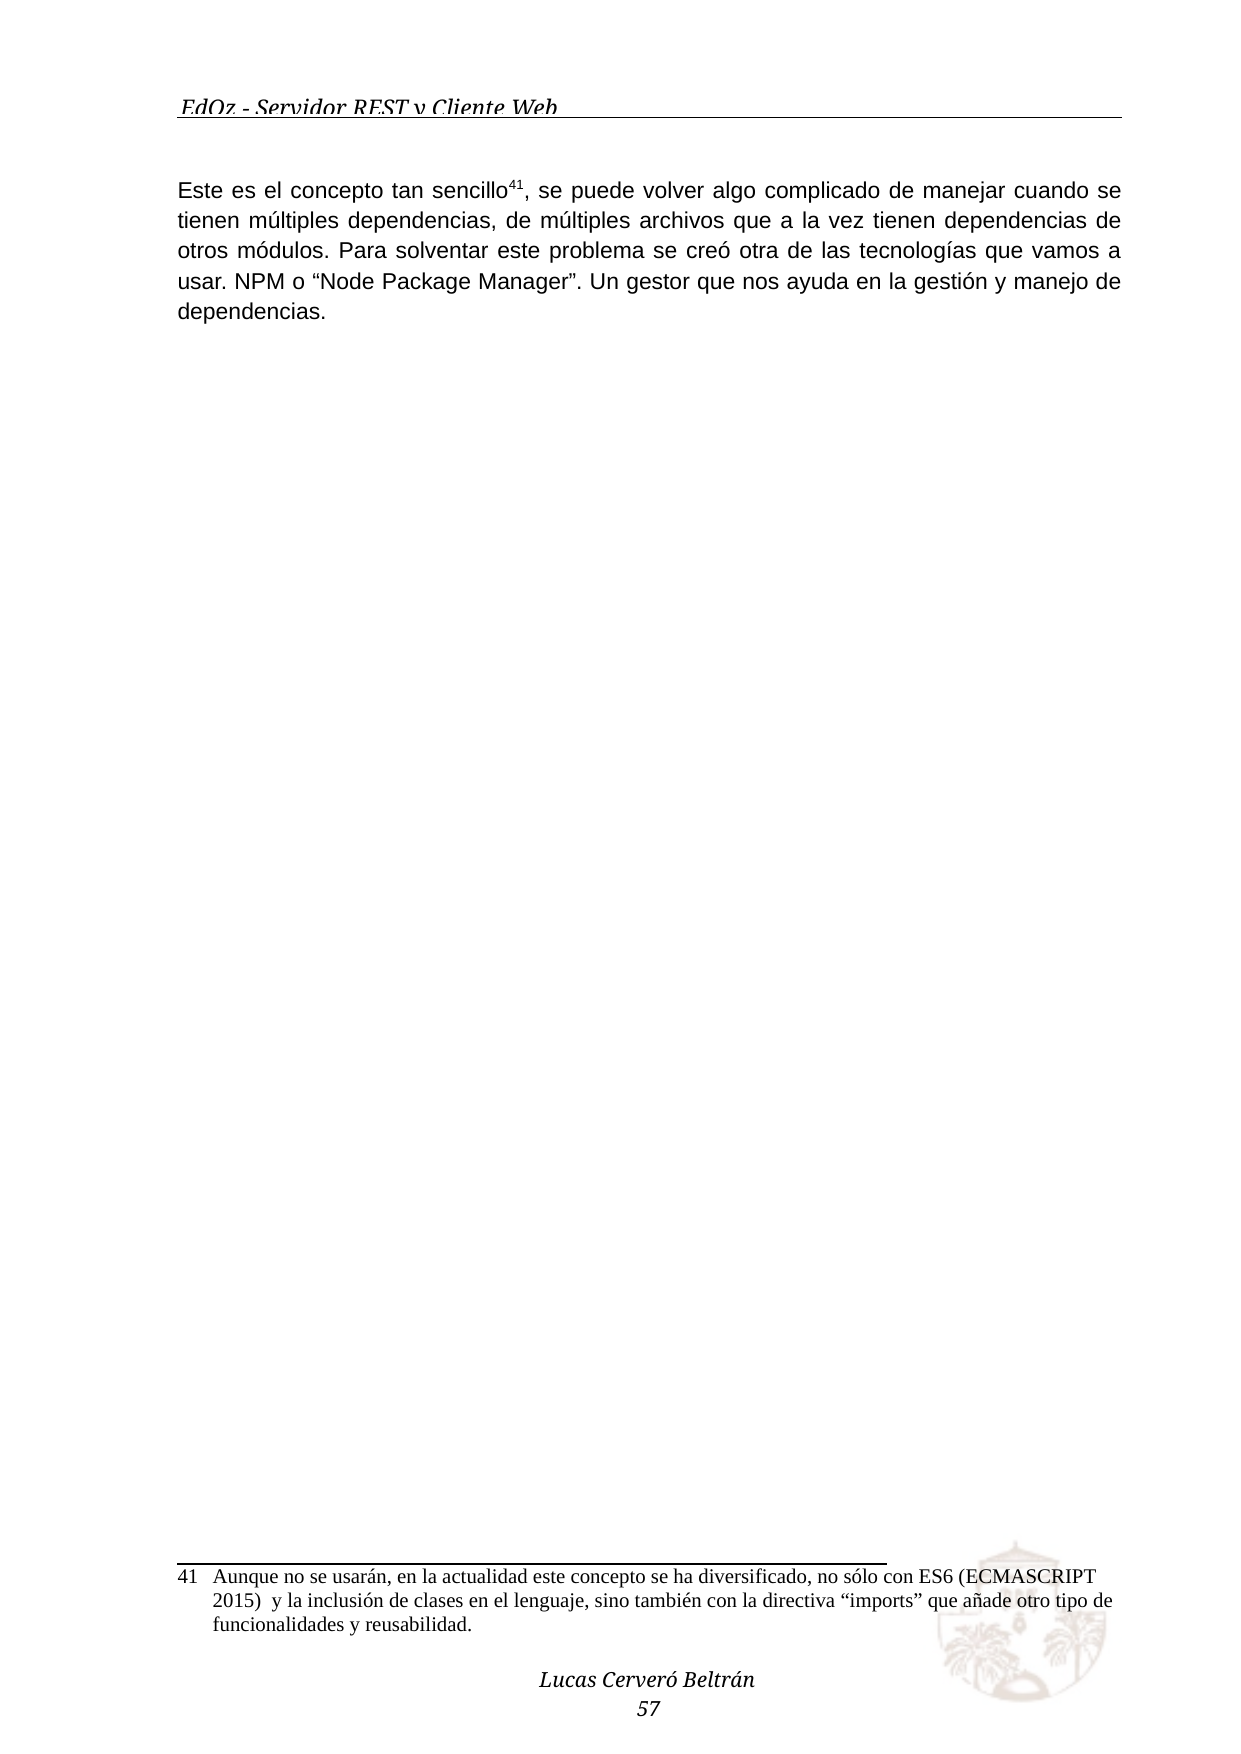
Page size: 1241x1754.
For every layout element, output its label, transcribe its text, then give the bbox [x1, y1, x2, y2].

text Aunque no se usarán, en la actualidad este concepto se ha diversificado, no sólo con ES6 (ECMASCRIPT 2015) y la inclusión de clases en el lenguaje, sino también con la directiva “imports” que añade otro tipo de funcionalidades y reusabilidad. [177, 1564, 1122, 1636]
text Este es el concepto tan sencillo, se puede volver algo complicado de manejar cuando se tienen múltiples dependencias, de múltiples archivos que a la vez tienen dependencias de otros módulos. Para solventar este problema se creó otra de las tecnologías que vamos a usar. NPM o “Node Package Manager”. Un gestor que nos ayuda en la gestión y manejo de dependencias. [177, 177, 1122, 324]
